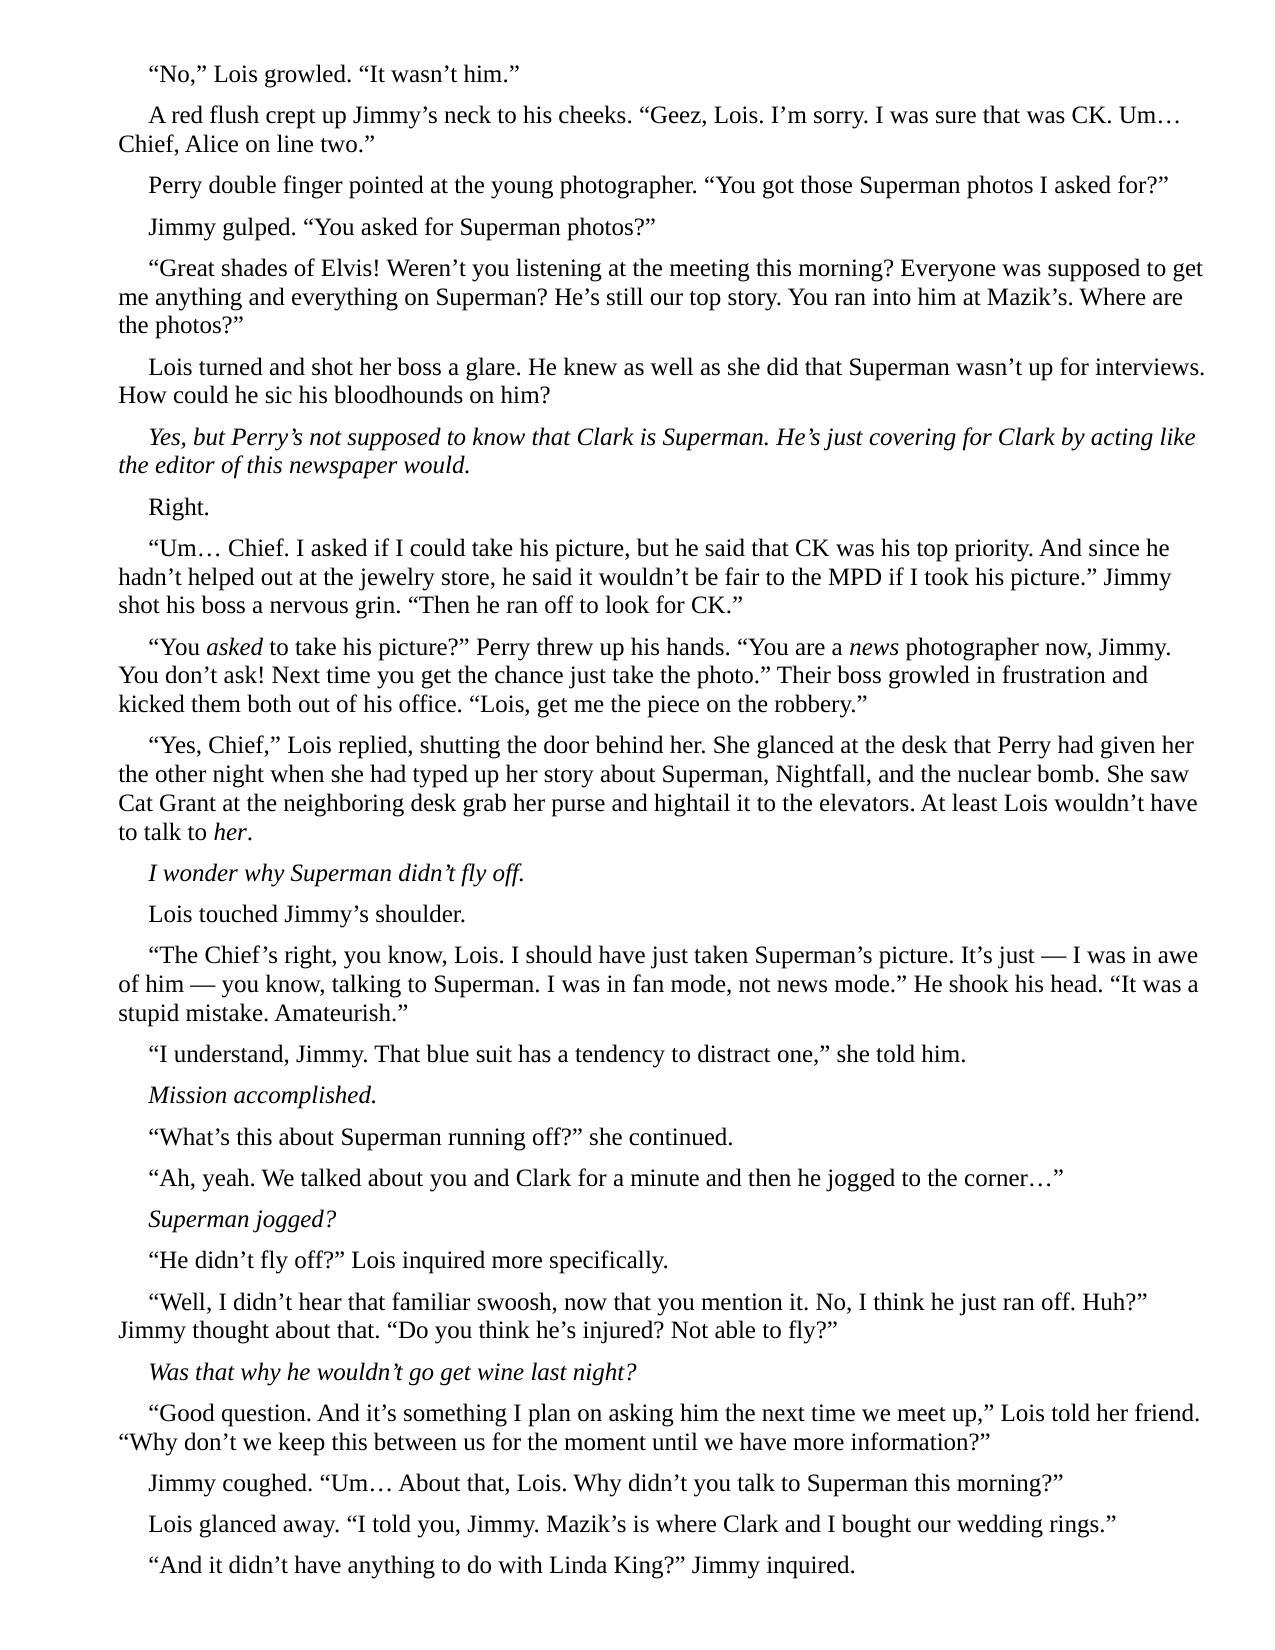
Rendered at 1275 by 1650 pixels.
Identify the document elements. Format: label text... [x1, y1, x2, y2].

text “Well, I didn’t hear that familiar swoosh, now that you mention it. No, I think he just ran off. Huh?” Jimmy thought about that. “Do you think he’s injured? Not able to fly?” [118, 1287, 1216, 1344]
text Superman jogged? [118, 1204, 1216, 1233]
text “Yes, Chief,” Lois replied, shutting the door behind her. She glanced at the desk that Perry had given her the other night when she had typed up her story about Superman, Nightfall, and the nuclear bomb. She saw Cat Grant at the neighboring desk grab her purse and hightail it to the elevators. At least Lois wouldn’t have to talk to her. [118, 730, 1216, 845]
text Perry double finger pointed at the young photographer. “You got those Superman photos I asked for?” [118, 170, 1216, 199]
text Was that why he wouldn’t go get wine last night? [118, 1357, 1216, 1385]
text “The Chief’s right, you know, Lois. I should have just taken Superman’s picture. It’s just — I was in awe of him — you know, talking to Superman. I was in fan mode, not news mode.” He shook his head. “It was a stupid mistake. Amateurish.” [118, 940, 1216, 1027]
text Yes, but Perry’s not supposed to know that Clark is Superman. He’s just covering for Clark by acting like the editor of this newspaper would. [118, 422, 1216, 479]
text “Great shades of Elvis! Weren’t you listening at the meeting this morning? Everyone was supposed to get me anything and everything on Superman? He’s still our top story. You ran into him at Mazik’s. Where are the photos?” [118, 253, 1216, 339]
text “I understand, Jimmy. That blue suit has a tendency to distract one,” she told him. [118, 1039, 1216, 1068]
text “And it didn’t have anything to do with Linda King?” Jimmy inquired. [118, 1550, 1216, 1579]
text Jimmy gulped. “You asked for Superman photos?” [118, 212, 1216, 240]
text “You asked to take his picture?” Perry threw up his hands. “You are a news photographer now, Jimmy. You don’t ask! Next time you get the chance just take the photo.” Their boss growled in frustration and kicked them both out of his office. “Lois, get me the piece on the robbery.” [118, 632, 1216, 718]
text “He didn’t fly off?” Lois inquired more specifically. [118, 1245, 1216, 1274]
text I wonder why Superman didn’t fly off. [118, 858, 1216, 887]
text “Good question. And it’s something I plan on asking him the next time we meet up,” Lois told her friend. “Why don’t we keep this between us for the moment until we have more information?” [118, 1398, 1216, 1455]
text Right. [118, 492, 1216, 520]
text Lois glanced away. “I told you, Jimmy. Mazik’s is where Clark and I bought our wedding rings.” [118, 1509, 1216, 1538]
text “No,” Lois growled. “It wasn’t him.” [118, 59, 1216, 88]
text “Ah, yeah. We talked about you and Clark for a minute and then he jogged to the corner…” [118, 1163, 1216, 1192]
text A red flush crept up Jimmy’s neck to his cheeks. “Geez, Lois. I’m sorry. I was sure that was CK. Um… Chief, Alice on line two.” [118, 100, 1216, 158]
text Mission accomplished. [118, 1080, 1216, 1109]
text Lois touched Jimmy’s shoulder. [118, 899, 1216, 928]
text “Um… Chief. I asked if I could take his picture, but he said that CK was his top priority. And since he hadn’t helped out at the jewelry store, he said it wouldn’t be fair to the MPD if I took his picture.” Jimmy shot his boss a nervous grin. “Then he ran off to look for CK.” [118, 533, 1216, 619]
text Lois turned and shot her boss a glare. He knew as well as she did that Superman wasn’t up for interviews. How could he sic his bloodhounds on him? [118, 352, 1216, 409]
text “What’s this about Superman running off?” she continued. [118, 1122, 1216, 1150]
text Jimmy coughed. “Um… About that, Lois. Why didn’t you talk to Superman this morning?” [118, 1468, 1216, 1497]
